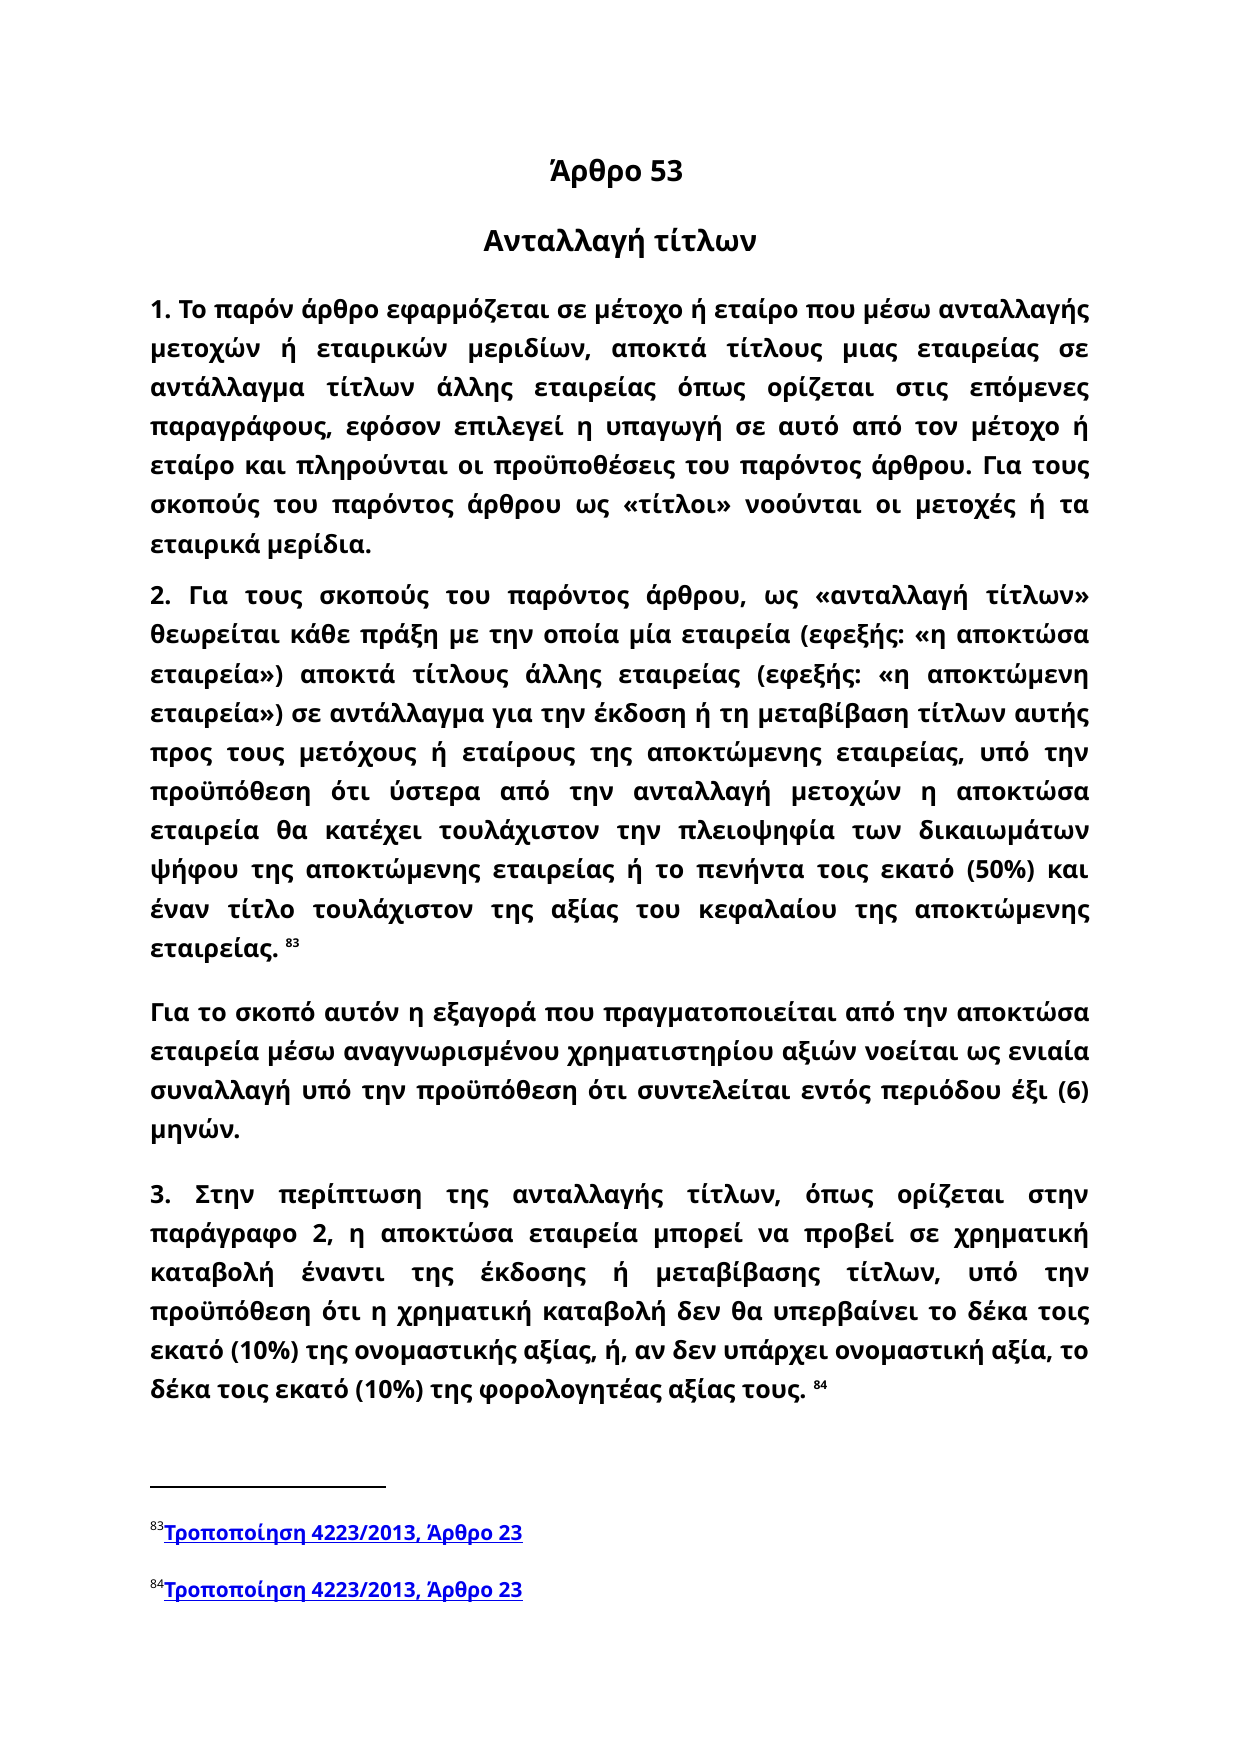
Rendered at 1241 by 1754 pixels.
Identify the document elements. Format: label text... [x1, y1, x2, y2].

text 3. Στην περίπτωση της ανταλλαγής τίτλων, όπως ορίζεται στην παράγραφο 2, η αποκτώσα εταιρεία μπορεί να προβεί σε χρηματική καταβολή έναντι της έκδοσης ή μεταβίβασης τίτλων, υπό την προϋπόθεση ότι η χρηματική καταβολή δεν θα υπερβαίνει το δέκα τοις εκατό (10%) της ονομαστικής αξίας, ή, αν δεν υπάρχει ονομαστική αξία, το δέκα τοις εκατό (10%) της φορολογητέας αξίας τους. [150, 1176, 1090, 1406]
subtitle Άρθρο 53 [150, 150, 1090, 190]
text 2. Για τους σκοπούς του παρόντος άρθρου, ως «ανταλλαγή τίτλων» θεωρείται κάθε πράξη με την οποία μία εταιρεία (εφεξής: «η αποκτώσα εταιρεία») αποκτά τίτλους άλλης εταιρείας (εφεξής: «η αποκτώμενη εταιρεία») σε αντάλλαγμα για την έκδοση ή τη μεταβίβαση τίτλων αυτής προς τους μετόχους ή εταίρους της αποκτώμενης εταιρείας, υπό την προϋπόθεση ότι ύστερα από την ανταλλαγή μετοχών η αποκτώσα εταιρεία θα κατέχει τουλάχιστον την πλειοψηφία των δικαιωμάτων ψήφου της αποκτώμενης εταιρείας ή το πενήντα τοις εκατό (50%) και έναν τίτλο τουλάχιστον της αξίας του κεφαλαίου της αποκτώμενης εταιρείας. [150, 578, 1090, 964]
text Τροποποίηση 4223/2013, Άρθρο 23 [150, 1576, 1090, 1604]
subtitle Ανταλλαγή τίτλων [150, 221, 1090, 260]
text Τροποποίηση 4223/2013, Άρθρο 23 [150, 1518, 1090, 1546]
text Για το σκοπό αυτόν η εξαγορά που πραγματοποιείται από την αποκτώσα εταιρεία μέσω αναγνωρισμένου χρηματιστηρίου αξιών νοείται ως ενιαία συναλλαγή υπό την προϋπόθεση ότι συντελείται εντός περιόδου έξι (6) μηνών. [150, 994, 1090, 1146]
text 1. Το παρόν άρθρο εφαρμόζεται σε μέτοχο ή εταίρο που μέσω ανταλλαγής μετοχών ή εταιρικών μεριδίων, αποκτά τίτλους μιας εταιρείας σε αντάλλαγμα τίτλων άλλης εταιρείας όπως ορίζεται στις επόμενες παραγράφους, εφόσον επιλεγεί η υπαγωγή σε αυτό από τον μέτοχο ή εταίρο και πληρούνται οι προϋποθέσεις του παρόντος άρθρου. Για τους σκοπούς του παρόντος άρθρου ως «τίτλοι» νοούνται οι μετοχές ή τα εταιρικά μερίδια. [150, 291, 1090, 560]
